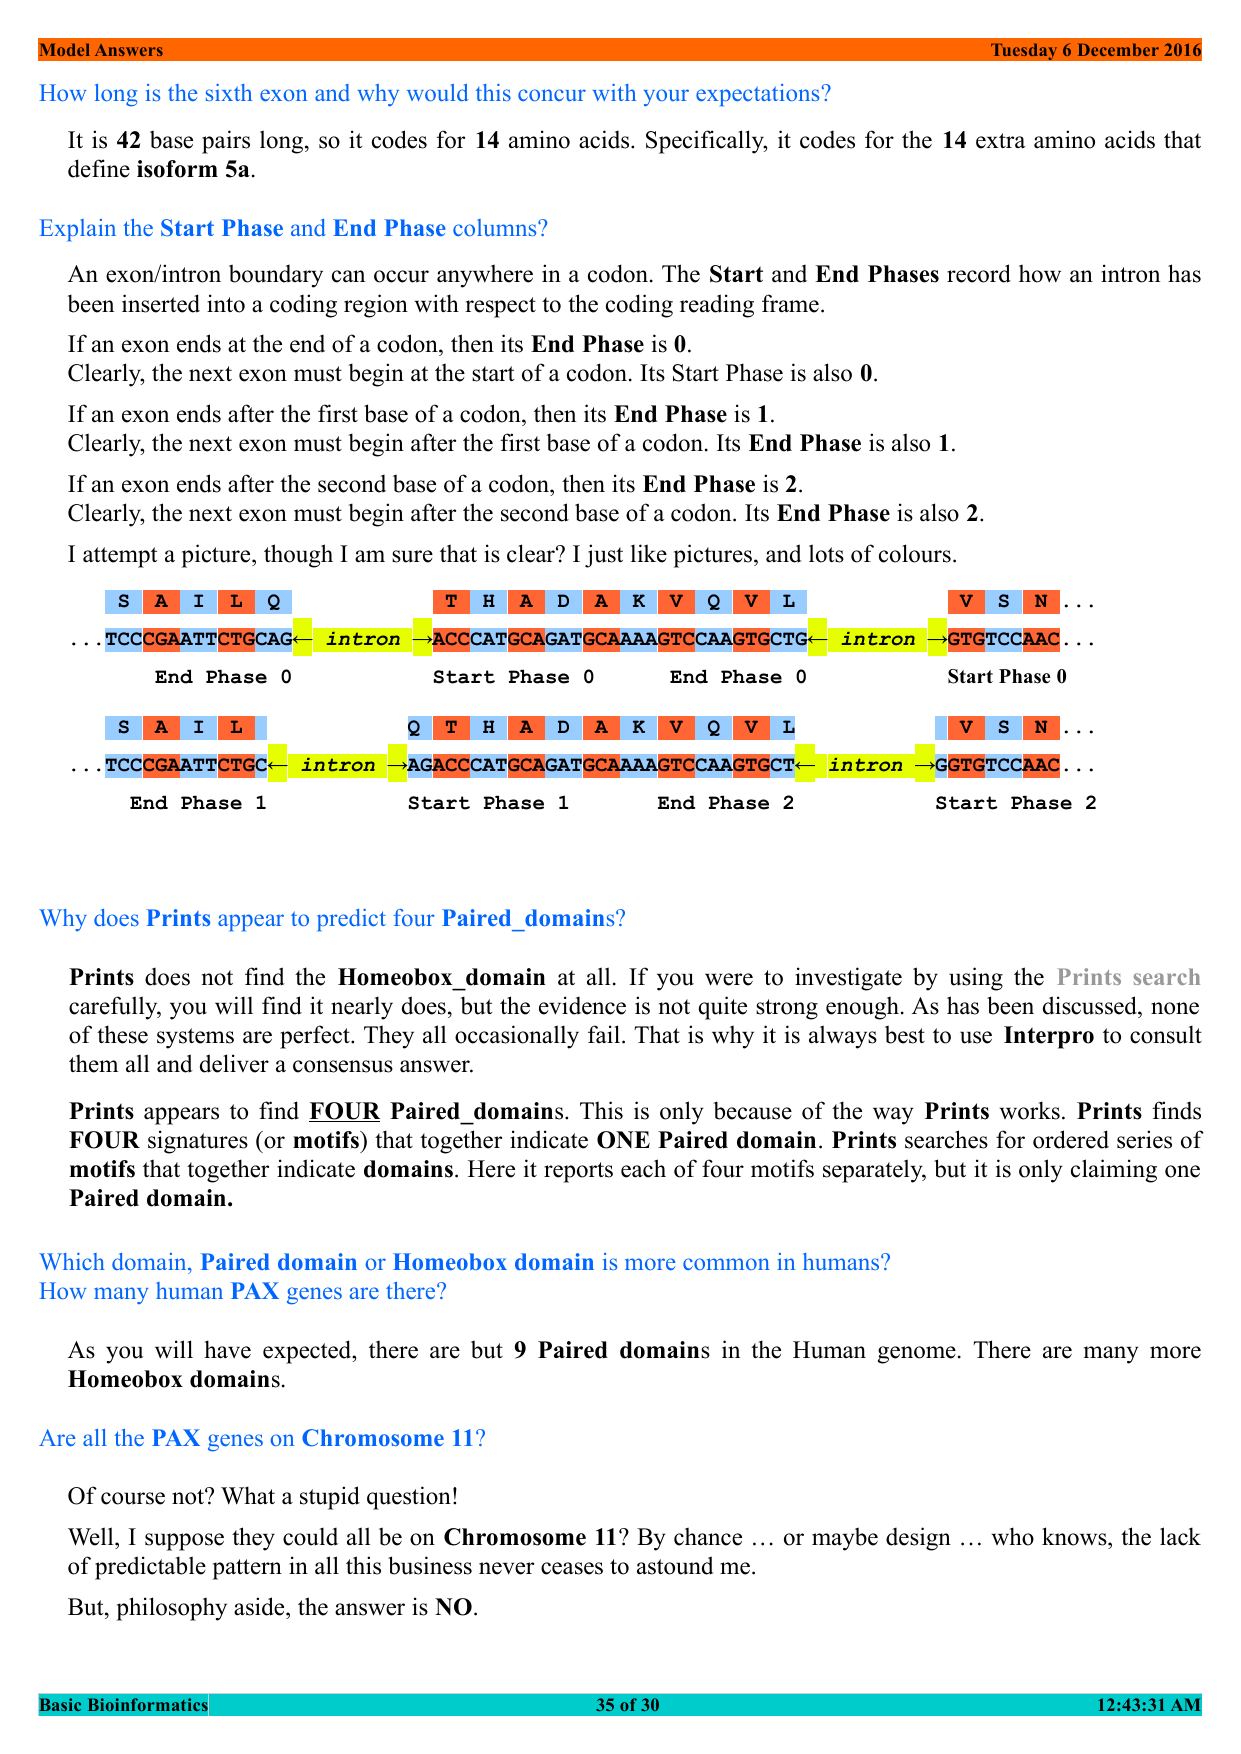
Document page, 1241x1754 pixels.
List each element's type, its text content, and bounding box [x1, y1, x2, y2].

text End Phase 1← intron →Start Phase 1 End Phase 2← intron →Start Phase 2 [67, 782, 1202, 820]
text I attempt a picture, though I am sure that is clear? I just like pictures, and lots of colours. [67, 539, 1202, 568]
text End Phase 0← intron →Start Phase 0 End Phase 0← intron →Start Phase 0 [67, 656, 1202, 694]
text It is 42 base pairs long, so it codes for 14 amino acids. Specifically, it codes for the 14 extra amino acids that define isoform 5a. [67, 125, 1202, 183]
text How long is the sixth exon and why would this concur with your expectations? [38, 78, 1202, 107]
text Prints does not find the Homeobox_domain at all. If you were to investigate by using the Prints search carefully, you will find it nearly does, but the evidence is not quite strong enough. As has been discussed, none of these systems are perfect. They all occasionally fail. That is why it is always best to use Interpro to consult them all and deliver a consensus answer. [68, 962, 1202, 1078]
text S A I L Q ← intron → T H A D A K V Q V L ← intron → V S N ... [67, 580, 1202, 618]
text As you will have expected, there are but 9 Paired domains in the Human genome. There are many more Homeobox domains. [67, 1335, 1202, 1393]
text If an exon ends at the end of a codon, then its End Phase is 0. [67, 329, 1202, 358]
text ...TCCCGAATTCTGCAG← intron →ACCCATGCAGATGCAAAAGTCCAAGTGCTG← intron →GTGTCCAAC... [67, 618, 1202, 656]
text How many human PAX genes are there? [38, 1276, 1202, 1305]
text But, philosophy aside, the answer is NO. [67, 1592, 1202, 1621]
text Why does Prints appear to predict four Paired_domains? [38, 903, 1202, 932]
text Clearly, the next exon must begin at the start of a codon. Its Start Phase is also 0. [67, 358, 1202, 387]
text Prints appears to find FOUR Paired_domains. This is only because of the way Prints works. Prints finds FOUR signatures (or motifs) that together indicate ONE Paired domain. Prints searches for ordered series of motifs that together indicate domains. Here it reports each of four motifs separately, but it is only claiming one Paired domain. [68, 1096, 1202, 1212]
text Explain the Start Phase and End Phase columns? [38, 213, 1202, 242]
text Which domain, Paired domain or Homeobox domain is more common in humans? [38, 1247, 1202, 1276]
text An exon/intron boundary can occur anywhere in a codon. The Start and End Phases record how an intron has been inserted into a coding region with respect to the coding reading frame. [67, 259, 1202, 317]
text Are all the PAX genes on Chromosome 11? [38, 1422, 1202, 1451]
text Clearly, the next exon must begin after the first base of a codon. Its End Phase is also 1. [67, 428, 1202, 457]
text Clearly, the next exon must begin after the second base of a codon. Its End Phase is also 2. [67, 498, 1202, 527]
text Of course not? What a stupid question! [67, 1481, 1202, 1510]
text S A I L ← intron →Q T H A D A K V Q V L← intron → V S N ... [67, 706, 1202, 744]
text ...TCCCGAATTCTGC← intron →AGACCCATGCAGATGCAAAAGTCCAAGTGCT← intron →GGTGTCCAAC... [67, 744, 1202, 782]
text If an exon ends after the second base of a codon, then its End Phase is 2. [67, 469, 1202, 498]
text Well, I suppose they could all be on Chromosome 11? By chance … or maybe design … who knows, the lack of predictable pattern in all this business never ceases to astound me. [67, 1522, 1202, 1580]
text If an exon ends after the first base of a codon, then its End Phase is 1. [67, 399, 1202, 428]
